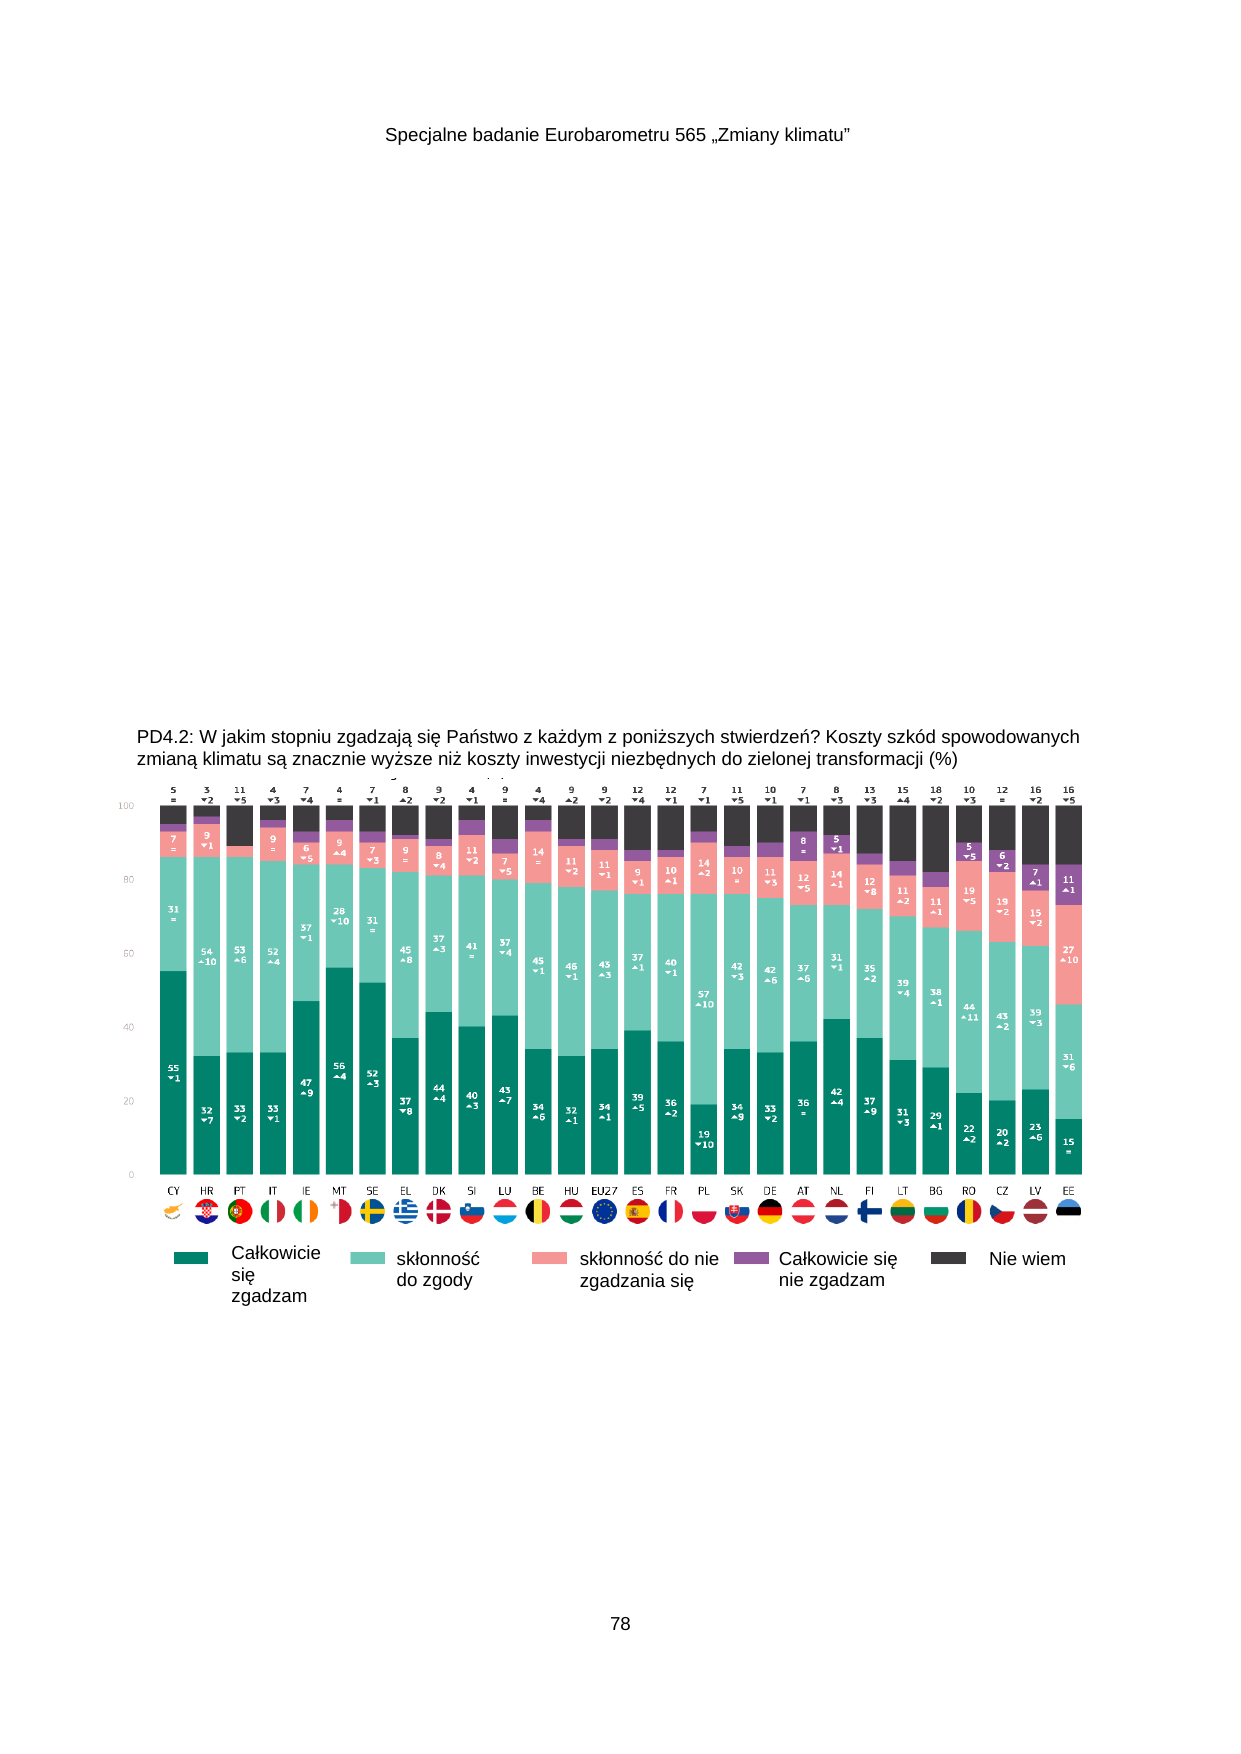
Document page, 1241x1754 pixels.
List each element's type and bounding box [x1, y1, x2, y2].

picture [163, 1235, 973, 1278]
picture [110, 778, 1097, 1231]
